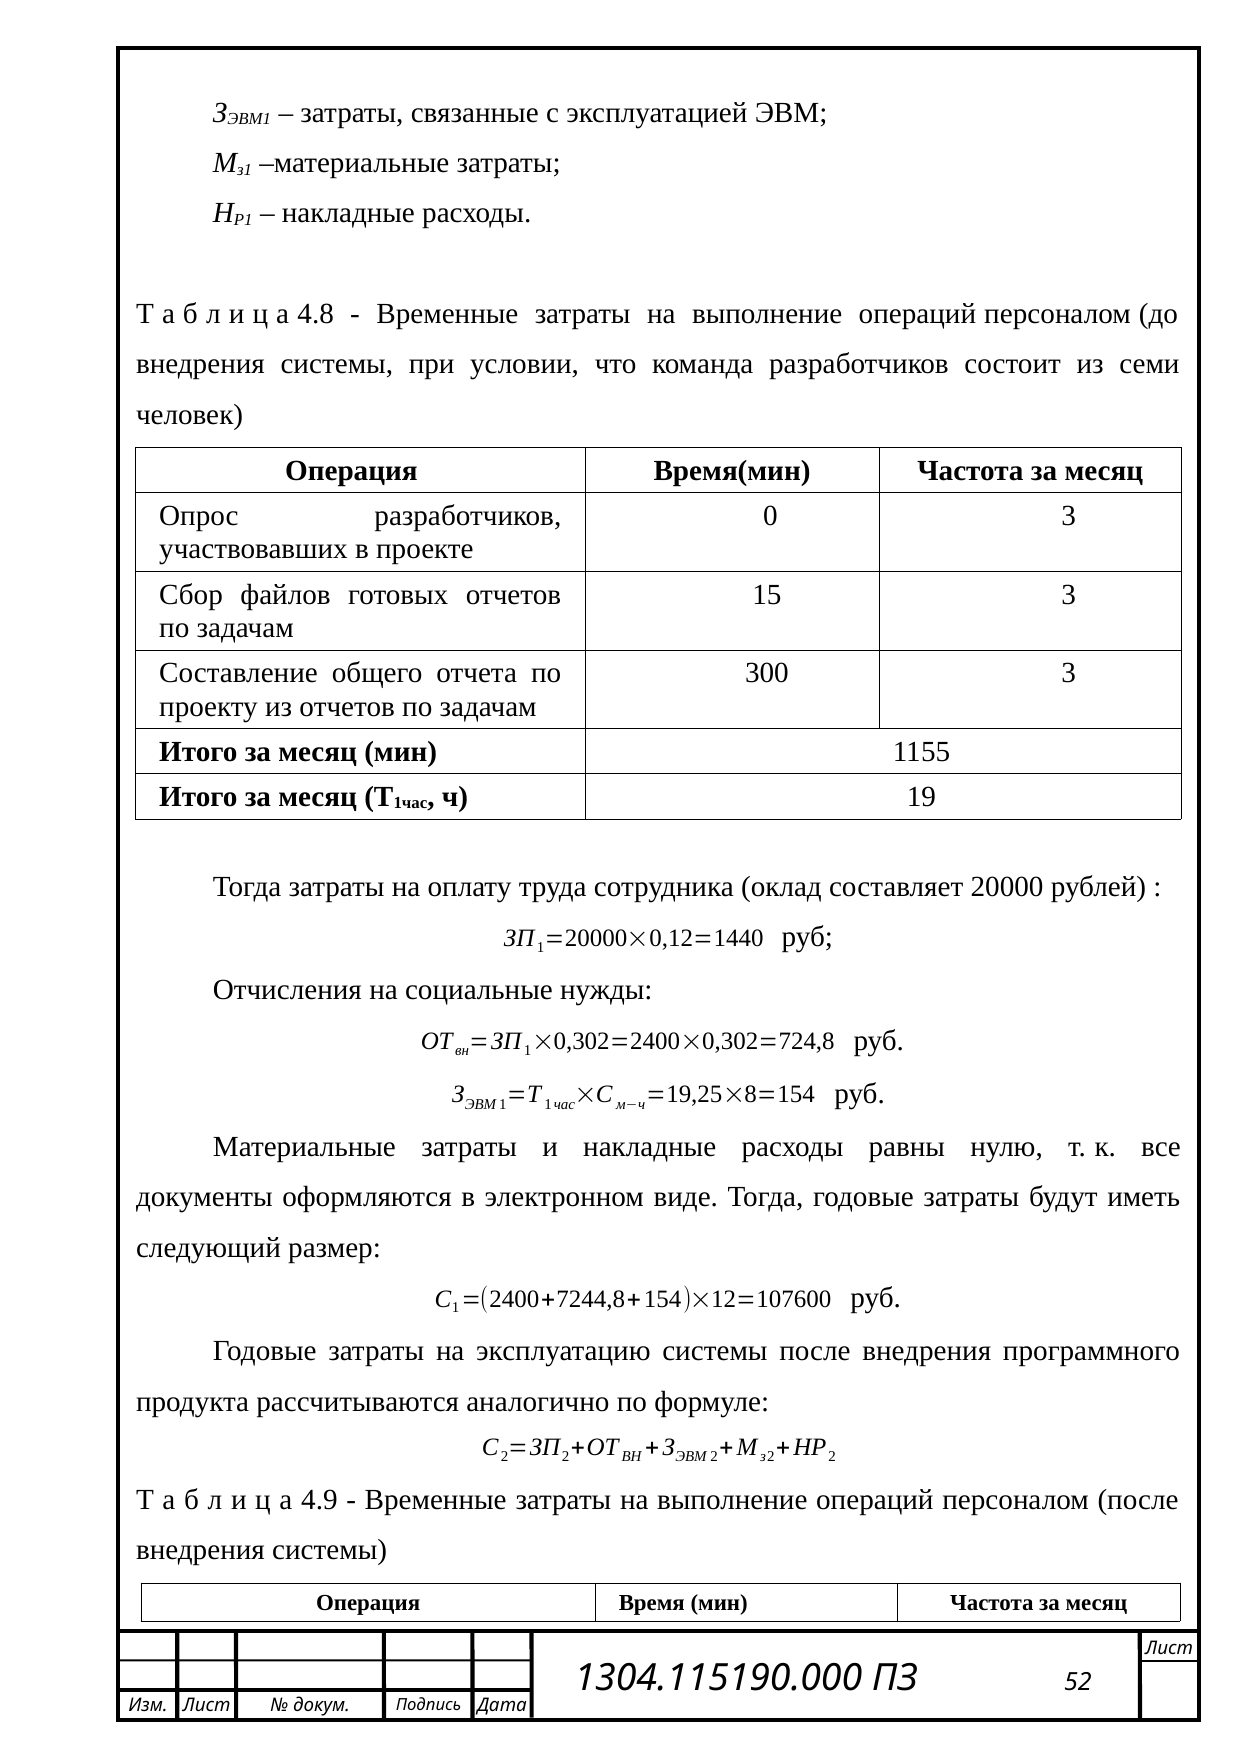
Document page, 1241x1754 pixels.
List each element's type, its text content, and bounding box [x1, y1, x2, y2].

table_header Время(мин) [586, 448, 879, 492]
table_header Операция [142, 1584, 595, 1621]
table_cell 19 [586, 774, 1181, 818]
text Т а б л и ц а 4.9 - Временные затраты на выполнение операций персоналом (после внедрения системы) [136, 1482, 1181, 1566]
table_cell Составление общего отчета по проекту из отчетов по задачам [136, 651, 585, 728]
text руб. [136, 1280, 1181, 1317]
table_cell Опрос разработчиков, участвовавших в проекте [136, 493, 585, 571]
text Отчисления на социальные нужды: [136, 972, 1181, 1006]
table_cell 1155 [586, 729, 1181, 773]
text Годовые затраты на эксплуатацию системы после внедрения программного продукта рассчитываются аналогично по формуле: [136, 1333, 1181, 1417]
text Мз1 –материальные затраты; [136, 145, 1181, 179]
text руб; [136, 919, 1181, 956]
table_cell 3 [880, 572, 1181, 649]
table_cell Сбор файлов готовых отчетов по задачам [136, 572, 585, 649]
table_cell 3 [880, 493, 1181, 571]
table_header Частота за месяц [880, 448, 1181, 492]
table_cell 3 [880, 651, 1181, 728]
text ЗЭВМ1 – затраты, связанные с эксплуатацией ЭВМ; [136, 95, 1181, 128]
text руб. [120, 1023, 1181, 1059]
text Т а б л и ц а 4.8 - Временные затраты на выполнение операций персоналом (до внедрения системы, при условии, что команда разработчиков состоит из семи человек) [136, 296, 1181, 430]
table_cell 0 [586, 493, 879, 571]
text Тогда затраты на оплату труда сотрудника (оклад составляет 20000 рублей) : [136, 869, 1181, 902]
table_header Операция [136, 448, 585, 492]
text руб. [136, 1076, 1181, 1112]
text НР1 – накладные расходы. [136, 196, 1181, 229]
text Материальные затраты и накладные расходы равны нулю, т. к. все документы оформляются в электронном виде. Тогда, годовые затраты будут иметь следующий размер: [136, 1129, 1181, 1263]
table_cell Итого за месяц (мин) [136, 729, 585, 773]
table_cell 300 [586, 651, 879, 728]
table_cell Итого за месяц (Т1час, ч) [136, 774, 585, 818]
table_cell 15 [586, 572, 879, 649]
table_header Частота за месяц [898, 1584, 1180, 1621]
table_header Время (мин) [596, 1584, 897, 1621]
